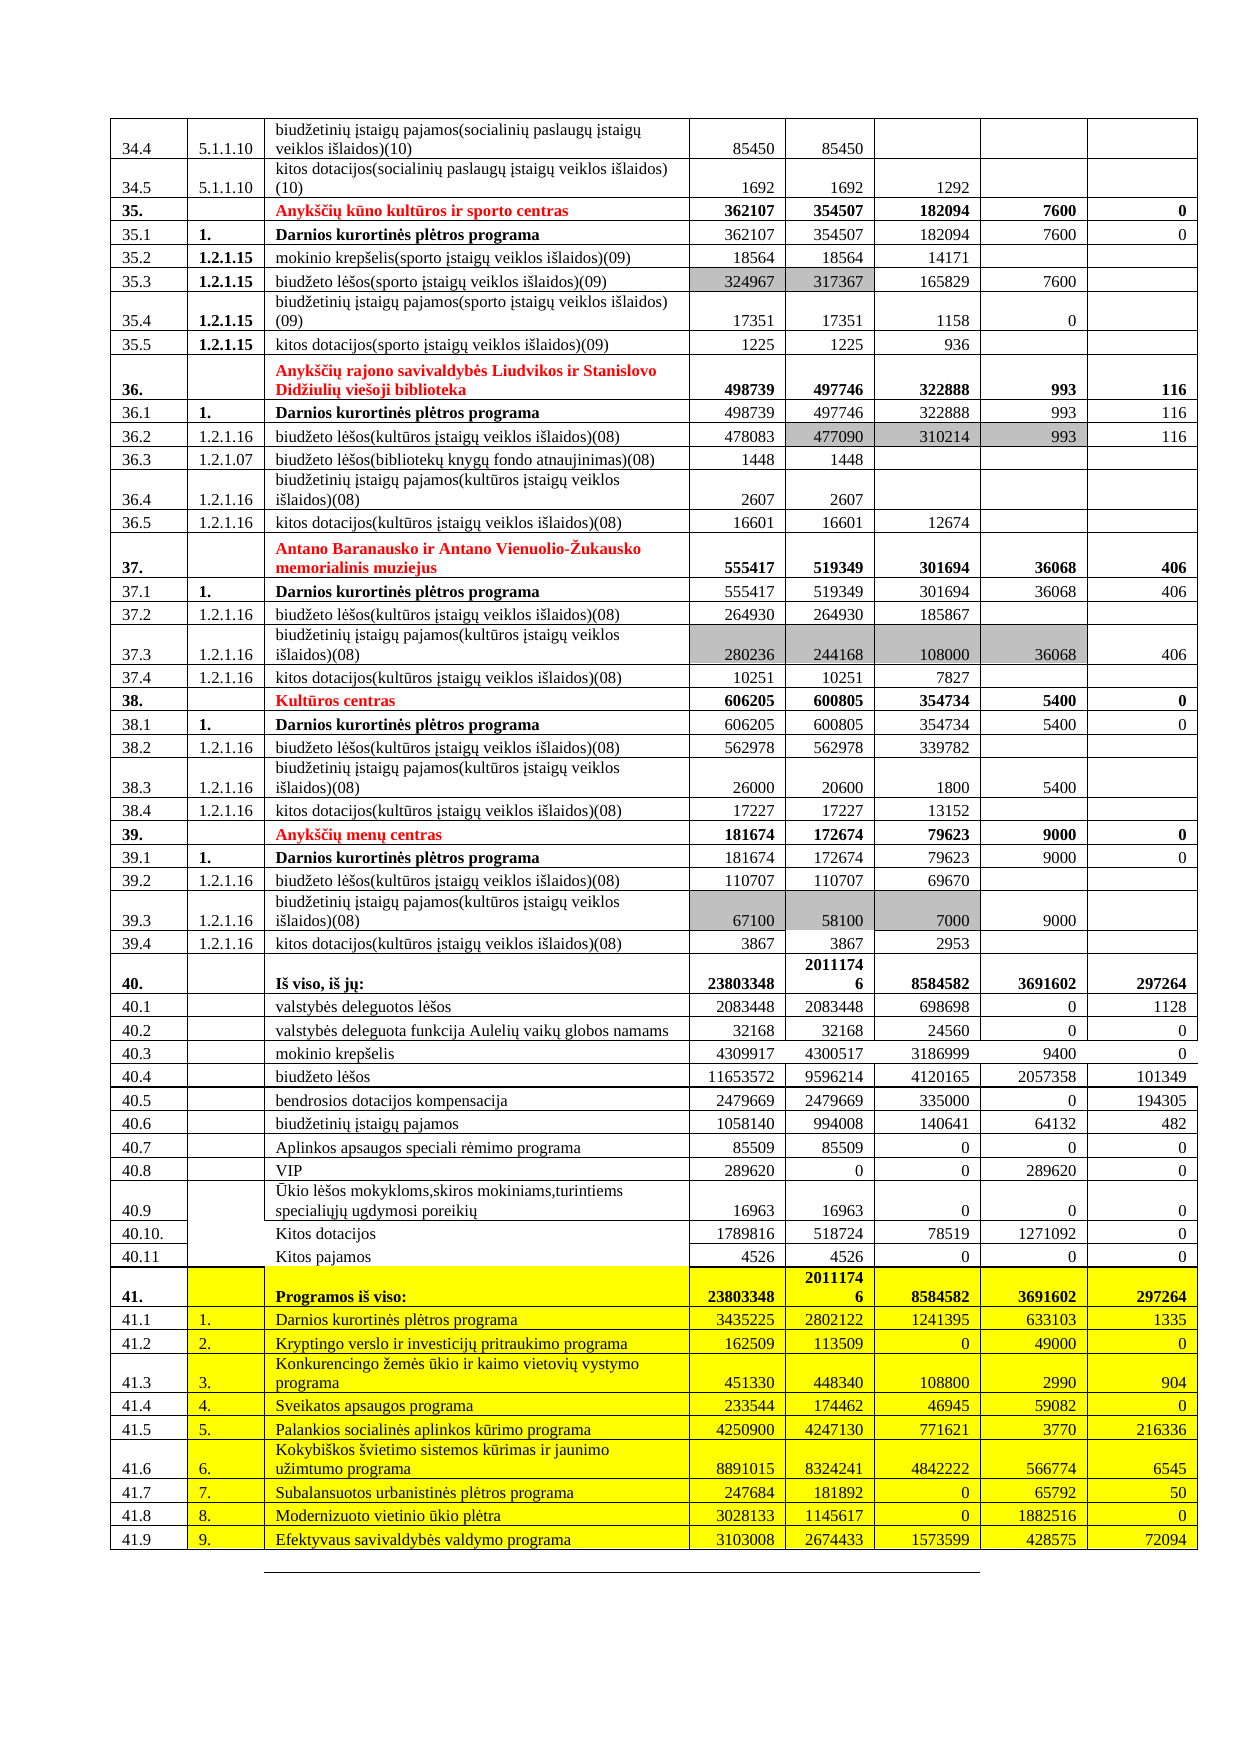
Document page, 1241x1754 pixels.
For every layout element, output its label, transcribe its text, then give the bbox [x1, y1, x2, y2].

table_cell 0 [1088, 1134, 1197, 1157]
table_cell 38.4 [111, 798, 187, 820]
table_cell 8324241 [786, 1440, 874, 1478]
table_cell 41.2 [111, 1330, 187, 1353]
table_cell 36.1 [111, 400, 187, 422]
table_cell 1882516 [981, 1503, 1087, 1525]
table_cell 406 [1088, 625, 1197, 663]
table_cell Subalansuotos urbanistinės plėtros programa [265, 1479, 689, 1502]
table_cell 116 [1088, 400, 1197, 422]
table_cell 354507 [786, 221, 874, 244]
table_cell 555417 [690, 578, 785, 601]
table_cell 34.4 [111, 119, 187, 158]
table_cell 1789816 [690, 1221, 785, 1243]
table_cell [1088, 470, 1197, 508]
table_cell 0 [981, 1134, 1087, 1157]
table_cell 1.2.1.16 [188, 625, 264, 663]
table_cell [187, 1572, 264, 1595]
table_cell 7600 [981, 198, 1087, 220]
table_cell kitos dotacijos(socialinių paslaugų įstaigų veiklos išlaidos)(10) [265, 159, 689, 197]
table_cell 2674433 [786, 1526, 874, 1548]
table_cell 497746 [786, 355, 874, 399]
table_cell [981, 602, 1087, 624]
table_cell 0 [1088, 845, 1197, 867]
table_cell 17351 [786, 292, 874, 330]
table_cell 1.2.1.16 [188, 891, 264, 930]
table_cell [1088, 447, 1197, 469]
table_cell 0 [875, 1503, 980, 1525]
table_cell 78519 [875, 1221, 980, 1243]
table_cell 1.2.1.16 [188, 931, 264, 953]
table_cell 24560 [875, 1017, 980, 1039]
table_cell Anykščių menų centras [265, 821, 689, 843]
table_cell [981, 245, 1087, 267]
table_cell [875, 470, 980, 508]
table_cell 9000 [981, 891, 1087, 930]
table_cell 5.1.1.10 [188, 119, 264, 158]
table_cell [980, 1572, 1087, 1595]
table_cell 4247130 [786, 1416, 874, 1439]
table_cell [188, 1088, 264, 1110]
table_cell 606205 [690, 688, 785, 710]
table_cell 16963 [690, 1181, 785, 1219]
table_cell 1. [188, 221, 264, 244]
table_cell 38.2 [111, 735, 187, 757]
table_cell 36. [111, 355, 187, 399]
table_cell [1088, 931, 1197, 953]
table_cell [188, 1268, 264, 1306]
table_cell Darnios kurortinės plėtros programa [265, 1307, 689, 1329]
table_cell 0 [875, 1479, 980, 1502]
table_cell 3186999 [874, 1041, 980, 1063]
table_cell 498739 [690, 355, 785, 399]
table_cell 41.1 [111, 1307, 187, 1329]
table_cell 519349 [786, 578, 874, 601]
table_cell 35.4 [111, 292, 187, 330]
table_cell 9000 [981, 821, 1087, 843]
table_cell 194305 [1088, 1088, 1197, 1110]
table_cell 1.2.1.15 [188, 268, 264, 291]
table_cell biudžeto lėšos(kultūros įstaigų veiklos išlaidos)(08) [265, 735, 689, 757]
table_cell 5400 [981, 688, 1087, 710]
table_cell Anykščių rajono savivaldybės Liudvikos ir Stanislovo Didžiulių viešoji biblioteka [265, 355, 689, 399]
table_cell 1.2.1.16 [188, 758, 264, 797]
table_cell 606205 [690, 711, 785, 734]
table_cell [188, 954, 264, 993]
table_cell 354507 [786, 198, 874, 220]
table_cell [111, 1550, 187, 1572]
table_cell 7600 [981, 221, 1087, 244]
table_cell 1.2.1.15 [188, 292, 264, 330]
table_cell 14171 [875, 245, 980, 267]
table_cell [874, 1573, 980, 1595]
table_cell 37.2 [111, 602, 187, 624]
table_cell 322888 [875, 400, 980, 422]
table_cell Modernizuoto vietinio ūkio plėtra [265, 1503, 689, 1525]
table_cell 1. [188, 578, 264, 601]
table_cell Antano Baranausko ir Antano Vienuolio-Žukausko memorialinis muziejus [265, 533, 689, 577]
table_cell 0 [1088, 1330, 1197, 1353]
table_cell 41.9 [111, 1526, 187, 1548]
table_cell 12674 [875, 510, 980, 532]
table_cell Konkurencingo žemės ūkio ir kaimo vietovių vystymo programa [265, 1354, 689, 1392]
table_cell biudžetinių įstaigų pajamos(kultūros įstaigų veiklos išlaidos)(08) [265, 758, 689, 797]
table_cell 0 [1088, 198, 1197, 220]
table_cell 13152 [875, 798, 980, 820]
table_cell 5400 [981, 711, 1087, 734]
table_cell 16963 [786, 1181, 874, 1219]
table_cell 101349 [1088, 1064, 1197, 1086]
table_cell 555417 [690, 533, 785, 577]
table_cell 0 [1088, 221, 1197, 244]
table_cell 264930 [786, 602, 874, 624]
table_cell 110707 [786, 868, 874, 890]
table_cell 36068 [981, 533, 1087, 577]
table_cell 0 [875, 1134, 980, 1157]
table_cell 289620 [690, 1158, 785, 1180]
table_cell 0 [1088, 1393, 1197, 1415]
table_cell 41.4 [111, 1393, 187, 1415]
table_cell 0 [1088, 1244, 1197, 1266]
table_cell Palankios socialinės aplinkos kūrimo programa [265, 1416, 689, 1439]
table_cell 297264 [1088, 1268, 1197, 1306]
table_cell 0 [1088, 1017, 1197, 1039]
table_cell 4250900 [690, 1416, 785, 1439]
table_cell 37.3 [111, 625, 187, 663]
table_cell 0 [981, 1244, 1087, 1266]
table_cell 1.2.1.16 [188, 470, 264, 508]
table_cell 174462 [786, 1393, 874, 1415]
table_cell 36068 [981, 625, 1087, 663]
table_cell 1335 [1088, 1307, 1197, 1329]
table_cell [1088, 245, 1197, 267]
table_cell 0 [981, 994, 1087, 1016]
table_cell 4526 [690, 1244, 785, 1266]
table_cell [981, 447, 1087, 469]
table_cell 322888 [875, 355, 980, 399]
table_cell [1088, 758, 1197, 797]
table_cell kitos dotacijos(kultūros įstaigų veiklos išlaidos)(08) [265, 798, 689, 820]
table_cell 354734 [875, 688, 980, 710]
table_cell Programos iš viso: [265, 1266, 689, 1306]
table_cell 50 [1088, 1479, 1197, 1502]
table_cell 2479669 [786, 1088, 874, 1110]
table_cell [1088, 735, 1197, 757]
table_cell 216336 [1088, 1416, 1197, 1439]
table_cell 0 [875, 1158, 980, 1180]
table_cell 1. [188, 1307, 264, 1329]
table_cell [981, 510, 1087, 532]
table_cell 182094 [875, 198, 980, 220]
table_cell Aplinkos apsaugos speciali rėmimo programa [265, 1134, 689, 1157]
table_cell 116 [1088, 355, 1197, 399]
table_cell 18564 [786, 245, 874, 267]
table_cell 771621 [875, 1416, 980, 1439]
table_cell Darnios kurortinės plėtros programa [265, 578, 689, 601]
table_cell 38.1 [111, 711, 187, 734]
table_cell 9596214 [786, 1064, 874, 1086]
table_cell 1.2.1.16 [188, 423, 264, 446]
table_cell 7827 [875, 665, 980, 687]
table_cell 23803348 [690, 1268, 785, 1306]
table_cell [188, 1243, 264, 1266]
table_cell 17227 [786, 798, 874, 820]
table_cell 32168 [690, 1017, 785, 1039]
table_cell 4842222 [875, 1440, 980, 1478]
table_cell [980, 1550, 1087, 1572]
table_cell Kultūros centras [265, 688, 689, 710]
table_cell 79623 [875, 821, 980, 843]
table_cell 2. [188, 1330, 264, 1353]
table_cell 562978 [786, 735, 874, 757]
table_cell 8584582 [875, 954, 980, 993]
table_cell 2057358 [981, 1064, 1087, 1086]
table_cell 46945 [875, 1393, 980, 1415]
table_cell 3867 [690, 931, 785, 953]
table_cell 181674 [690, 821, 785, 843]
table_cell biudžetinių įstaigų pajamos(kultūros įstaigų veiklos išlaidos)(08) [265, 470, 689, 508]
table_cell 519349 [786, 533, 874, 577]
table_cell 181892 [786, 1479, 874, 1502]
table_cell [188, 1064, 264, 1086]
table_cell 2990 [981, 1354, 1087, 1392]
table_cell [785, 1573, 874, 1595]
table_cell 40.11 [111, 1244, 187, 1266]
table_cell 335000 [875, 1088, 980, 1110]
table_cell 5.1.1.10 [188, 159, 264, 197]
table_cell 35.5 [111, 331, 187, 353]
table_cell 11653572 [690, 1064, 785, 1086]
table_cell 172674 [786, 845, 874, 867]
table_cell [188, 1041, 264, 1063]
table_cell 301694 [875, 533, 980, 577]
table_cell [981, 119, 1087, 158]
table_cell Iš viso, iš jų: [265, 954, 689, 993]
table_cell [689, 1550, 785, 1572]
table_cell 37.1 [111, 578, 187, 601]
table_cell [1088, 159, 1197, 197]
table_cell 4300517 [785, 1041, 874, 1063]
table_cell 0 [1088, 688, 1197, 710]
table_cell valstybės deleguota funkcija Aulelių vaikų globos namams [265, 1017, 689, 1039]
table_cell 1241395 [875, 1307, 980, 1329]
table_cell [188, 1181, 264, 1219]
table_cell 600805 [786, 688, 874, 710]
table_cell Darnios kurortinės plėtros programa [265, 400, 689, 422]
table_cell 244168 [786, 625, 874, 663]
table_cell 39.2 [111, 868, 187, 890]
table_cell 0 [1088, 1158, 1197, 1180]
table_cell biudžeto lėšos(kultūros įstaigų veiklos išlaidos)(08) [265, 423, 689, 446]
table_cell 36068 [981, 578, 1087, 601]
table_cell 1.2.1.16 [188, 868, 264, 890]
table_cell 289620 [981, 1158, 1087, 1180]
table_cell 8. [188, 1503, 264, 1525]
table_cell [188, 533, 264, 577]
table_cell 181674 [690, 845, 785, 867]
table_cell 17351 [690, 292, 785, 330]
table_cell 1.2.1.16 [188, 602, 264, 624]
table_cell 7600 [981, 268, 1087, 291]
table_cell 108000 [875, 625, 980, 663]
table_cell 297264 [1088, 954, 1197, 993]
table_cell 3103008 [690, 1526, 785, 1548]
table_cell 362107 [690, 221, 785, 244]
table_cell 40.6 [111, 1111, 187, 1133]
table_cell 0 [875, 1244, 980, 1266]
table_cell 32168 [786, 1017, 874, 1039]
table_cell 40.8 [111, 1158, 187, 1180]
table_cell biudžeto lėšos(sporto įstaigų veiklos išlaidos)(09) [265, 268, 689, 291]
table_cell 49000 [981, 1330, 1087, 1353]
table_cell 79623 [875, 845, 980, 867]
table_cell [264, 1573, 689, 1595]
table_cell 59082 [981, 1393, 1087, 1415]
table_cell [1088, 891, 1197, 930]
table_cell 317367 [786, 268, 874, 291]
table_cell 2083448 [690, 994, 785, 1016]
table_cell 3435225 [690, 1307, 785, 1329]
table_cell 35.1 [111, 221, 187, 244]
table_cell 39. [111, 821, 187, 843]
table_cell 36.5 [111, 510, 187, 532]
table_cell 566774 [981, 1440, 1087, 1478]
table_cell biudžetinių įstaigų pajamos(sporto įstaigų veiklos išlaidos)(09) [265, 292, 689, 330]
table_cell 116 [1088, 423, 1197, 446]
table_cell 10251 [690, 665, 785, 687]
table_cell 0 [981, 1088, 1087, 1110]
table_cell 37. [111, 533, 187, 577]
table_cell 67100 [690, 891, 785, 930]
table_cell 0 [1088, 1221, 1197, 1243]
table_cell [785, 1550, 874, 1572]
table_cell 3770 [981, 1416, 1087, 1439]
table_cell [981, 470, 1087, 508]
table_cell 0 [1088, 1503, 1197, 1525]
table_cell 40.5 [111, 1088, 187, 1110]
table_cell 40.3 [111, 1041, 187, 1063]
table_cell 40.2 [111, 1017, 187, 1039]
table_cell Kitos pajamos [264, 1243, 689, 1266]
table_cell 993 [981, 355, 1087, 399]
table_cell 36.3 [111, 447, 187, 469]
table_cell 6. [188, 1440, 264, 1478]
table_cell 41.7 [111, 1479, 187, 1502]
table_cell 264930 [690, 602, 785, 624]
table_cell 497746 [786, 400, 874, 422]
table_cell 406 [1088, 533, 1197, 577]
table_cell 5. [188, 1416, 264, 1439]
table_cell 165829 [875, 268, 980, 291]
table_cell 324967 [690, 268, 785, 291]
table_cell 406 [1088, 578, 1197, 601]
table_cell 85450 [786, 119, 874, 158]
table_cell 20111746 [786, 1268, 874, 1306]
table_cell 2479669 [690, 1088, 785, 1110]
table_cell 35. [111, 198, 187, 220]
table_cell 162509 [690, 1330, 785, 1353]
table_cell 9400 [980, 1041, 1087, 1063]
table_cell 85509 [690, 1134, 785, 1157]
table_cell [188, 1111, 264, 1133]
table_cell [188, 1134, 264, 1157]
table_cell [188, 688, 264, 710]
table_cell [111, 1572, 187, 1595]
table_cell [1088, 798, 1197, 820]
table_cell 36.4 [111, 470, 187, 508]
table_cell 18564 [690, 245, 785, 267]
table_cell biudžeto lėšos(kultūros įstaigų veiklos išlaidos)(08) [265, 868, 689, 890]
table_cell 41.6 [111, 1440, 187, 1478]
table_cell 20600 [786, 758, 874, 797]
table_cell 562978 [690, 735, 785, 757]
table_cell 3691602 [981, 954, 1087, 993]
table_cell [875, 447, 980, 469]
table_cell bendrosios dotacijos kompensacija [265, 1088, 689, 1110]
table_cell Kryptingo verslo ir investicijų pritraukimo programa [265, 1330, 689, 1353]
table_cell [188, 821, 264, 843]
table_cell 1.2.1.07 [188, 447, 264, 469]
table_cell 1692 [786, 159, 874, 197]
table_cell 16601 [690, 510, 785, 532]
table_cell 448340 [786, 1354, 874, 1392]
table_cell 0 [1088, 1181, 1197, 1219]
table_cell [981, 868, 1087, 890]
table_cell 1.2.1.16 [188, 735, 264, 757]
table_cell 0 [981, 1017, 1087, 1039]
table_cell [875, 119, 980, 158]
table_cell 64132 [981, 1111, 1087, 1133]
table_cell 0 [875, 1330, 980, 1353]
table_cell mokinio krepšelis(sporto įstaigų veiklos išlaidos)(09) [265, 245, 689, 267]
table_cell 4309917 [690, 1041, 785, 1063]
table_cell 17227 [690, 798, 785, 820]
table_cell 3691602 [981, 1268, 1087, 1306]
table_cell 301694 [875, 578, 980, 601]
table_cell 1. [188, 400, 264, 422]
table_cell 182094 [875, 221, 980, 244]
table_cell 20111746 [786, 954, 874, 993]
table_cell 85450 [690, 119, 785, 158]
table_cell [1088, 665, 1197, 687]
table_cell 5400 [981, 758, 1087, 797]
table_cell Efektyvaus savivaldybės valdymo programa [265, 1526, 689, 1548]
table_cell 339782 [875, 735, 980, 757]
table_cell [1088, 1550, 1197, 1572]
table_cell 26000 [690, 758, 785, 797]
table_cell 1573599 [875, 1526, 980, 1548]
table_cell 1271092 [981, 1221, 1087, 1243]
table_cell 2953 [875, 931, 980, 953]
table_cell 280236 [690, 625, 785, 663]
table_cell 9000 [981, 845, 1087, 867]
table_cell 40.4 [111, 1064, 187, 1086]
table_cell biudžeto lėšos [265, 1064, 689, 1086]
table_cell 3028133 [690, 1503, 785, 1525]
table_cell 498739 [690, 400, 785, 422]
table_cell 1058140 [690, 1111, 785, 1133]
table_cell 8891015 [690, 1440, 785, 1478]
table_cell 0 [786, 1158, 874, 1180]
table_cell biudžetinių įstaigų pajamos(socialinių paslaugų įstaigų veiklos išlaidos)(10) [265, 119, 689, 158]
table_cell valstybės deleguotos lėšos [265, 994, 689, 1016]
table_cell [1088, 331, 1197, 353]
table_cell 41.3 [111, 1354, 187, 1392]
table_cell 1145617 [786, 1503, 874, 1525]
table_cell 1448 [690, 447, 785, 469]
table_cell 362107 [690, 198, 785, 220]
table_cell 38.3 [111, 758, 187, 797]
table_cell [188, 1158, 264, 1180]
table_cell 0 [1088, 1041, 1197, 1063]
table_cell [264, 1550, 689, 1572]
table_cell 2607 [786, 470, 874, 508]
table_cell VIP [265, 1158, 689, 1180]
table_cell 994008 [786, 1111, 874, 1133]
table_cell Darnios kurortinės plėtros programa [265, 221, 689, 244]
table_cell 310214 [875, 423, 980, 446]
table_cell 108800 [875, 1354, 980, 1392]
table_cell 1292 [875, 159, 980, 197]
table_cell Ūkio lėšos mokykloms,skiros mokiniams,turintiems specialiųjų ugdymosi poreikių [265, 1181, 689, 1219]
table_cell 2607 [690, 470, 785, 508]
table_cell 172674 [786, 821, 874, 843]
table_cell kitos dotacijos(kultūros įstaigų veiklos išlaidos)(08) [265, 665, 689, 687]
table_cell 39.3 [111, 891, 187, 930]
table_cell biudžeto lėšos(kultūros įstaigų veiklos išlaidos)(08) [265, 602, 689, 624]
table_cell 69670 [875, 868, 980, 890]
table_cell 1.2.1.15 [188, 245, 264, 267]
table_cell [187, 1550, 264, 1572]
table_cell [1088, 119, 1197, 158]
table_cell [981, 159, 1087, 197]
table_cell 1. [188, 711, 264, 734]
table_cell biudžetinių įstaigų pajamos(kultūros įstaigų veiklos išlaidos)(08) [265, 891, 689, 930]
table_cell [188, 994, 264, 1016]
table_cell mokinio krepšelis [265, 1041, 689, 1063]
table_cell 40.7 [111, 1134, 187, 1157]
table_cell Sveikatos apsaugos programa [265, 1393, 689, 1415]
table_cell [981, 331, 1087, 353]
table_cell [1088, 292, 1197, 330]
table_cell Anykščių kūno kultūros ir sporto centras [265, 198, 689, 220]
table_cell 2083448 [786, 994, 874, 1016]
table_cell 698698 [875, 994, 980, 1016]
table_cell Kokybiškos švietimo sistemos kūrimas ir jaunimo užimtumo programa [265, 1440, 689, 1478]
table_cell [1088, 868, 1197, 890]
table_cell [874, 1550, 980, 1572]
table_cell 1448 [786, 447, 874, 469]
table_cell [1088, 510, 1197, 532]
table_cell 35.3 [111, 268, 187, 291]
table_cell Darnios kurortinės plėtros programa [265, 711, 689, 734]
table_cell 1800 [875, 758, 980, 797]
table_cell 3. [188, 1354, 264, 1392]
table_cell [1088, 1572, 1197, 1595]
table_cell 428575 [981, 1526, 1087, 1548]
table_cell 6545 [1088, 1440, 1197, 1478]
table_cell 1.2.1.16 [188, 510, 264, 532]
table_cell 140641 [875, 1111, 980, 1133]
table_cell 10251 [786, 665, 874, 687]
table_cell [981, 665, 1087, 687]
table_cell 3867 [786, 930, 874, 953]
table_cell 233544 [690, 1393, 785, 1415]
table_cell 0 [1088, 711, 1197, 734]
table_cell 1692 [690, 159, 785, 197]
table_cell [1088, 602, 1197, 624]
table_cell biudžetinių įstaigų pajamos [265, 1111, 689, 1133]
table_cell 0 [981, 292, 1087, 330]
table_cell 36.2 [111, 423, 187, 446]
table_cell 1128 [1088, 994, 1197, 1016]
table_cell Kitos dotacijos [264, 1221, 689, 1243]
table_cell 477090 [786, 423, 874, 446]
table_cell 113509 [786, 1330, 874, 1353]
table_cell 936 [875, 331, 980, 353]
table_cell [689, 1573, 785, 1595]
table_cell 39.1 [111, 845, 187, 867]
table_cell 40.1 [111, 994, 187, 1016]
table_cell 1225 [690, 331, 785, 353]
table_cell [188, 1220, 264, 1243]
table_cell 4526 [786, 1244, 874, 1266]
table_cell 39.4 [111, 931, 187, 953]
table_cell 1.2.1.16 [188, 665, 264, 687]
table_cell kitos dotacijos(kultūros įstaigų veiklos išlaidos)(08) [265, 510, 689, 532]
table_cell [188, 198, 264, 220]
table_cell 40.10. [111, 1221, 187, 1243]
table_cell 34.5 [111, 159, 187, 197]
table_cell [188, 1017, 264, 1039]
table_cell 247684 [690, 1479, 785, 1502]
table_cell 35.2 [111, 245, 187, 267]
table_cell 38. [111, 688, 187, 710]
table_cell 7000 [875, 891, 980, 930]
table_cell 16601 [786, 510, 874, 532]
table_cell 1. [188, 845, 264, 867]
table_cell kitos dotacijos(kultūros įstaigų veiklos išlaidos)(08) [265, 931, 689, 953]
table_cell 8584582 [875, 1268, 980, 1306]
table_cell 40. [111, 954, 187, 993]
table_cell 9. [188, 1526, 264, 1548]
table_cell 72094 [1088, 1526, 1197, 1548]
table_cell 993 [981, 423, 1087, 446]
table_cell 40.9 [111, 1181, 187, 1219]
table_cell 37.4 [111, 665, 187, 687]
table_cell 600805 [786, 711, 874, 734]
table_cell 1.2.1.15 [188, 331, 264, 353]
table_cell [1088, 268, 1197, 291]
table_cell 993 [981, 400, 1087, 422]
table_cell 482 [1088, 1111, 1197, 1133]
table_cell 1.2.1.16 [188, 798, 264, 820]
table_cell 110707 [690, 868, 785, 890]
table_cell 58100 [786, 891, 874, 930]
table_cell 478083 [690, 423, 785, 446]
table_cell 451330 [690, 1354, 785, 1392]
table_cell 85509 [786, 1134, 874, 1157]
table_cell 185867 [875, 602, 980, 624]
table_cell [981, 735, 1087, 757]
table_cell 0 [1088, 821, 1197, 843]
table_cell 7. [188, 1479, 264, 1502]
table_cell 1225 [786, 331, 874, 353]
table_cell [981, 798, 1087, 820]
table_cell 633103 [981, 1307, 1087, 1329]
table_cell kitos dotacijos(sporto įstaigų veiklos išlaidos)(09) [265, 331, 689, 353]
table_cell 2802122 [786, 1307, 874, 1329]
table_cell 41. [111, 1268, 187, 1306]
table_cell 0 [875, 1181, 980, 1219]
table_cell biudžetinių įstaigų pajamos(kultūros įstaigų veiklos išlaidos)(08) [265, 625, 689, 663]
table_cell 0 [981, 1181, 1087, 1219]
table_cell 65792 [981, 1479, 1087, 1502]
table_cell 354734 [875, 711, 980, 734]
table_cell Darnios kurortinės plėtros programa [265, 845, 689, 867]
table_cell [188, 355, 264, 399]
table_cell 4. [188, 1393, 264, 1415]
table_cell 518724 [786, 1221, 874, 1243]
table_cell 4120165 [875, 1064, 980, 1086]
table_cell 904 [1088, 1354, 1197, 1392]
table_cell 41.5 [111, 1416, 187, 1439]
table_cell 23803348 [690, 954, 785, 993]
table_cell [981, 931, 1087, 953]
table_cell biudžeto lėšos(bibliotekų knygų fondo atnaujinimas)(08) [265, 447, 689, 469]
table_cell 1158 [875, 292, 980, 330]
table_cell 41.8 [111, 1503, 187, 1525]
